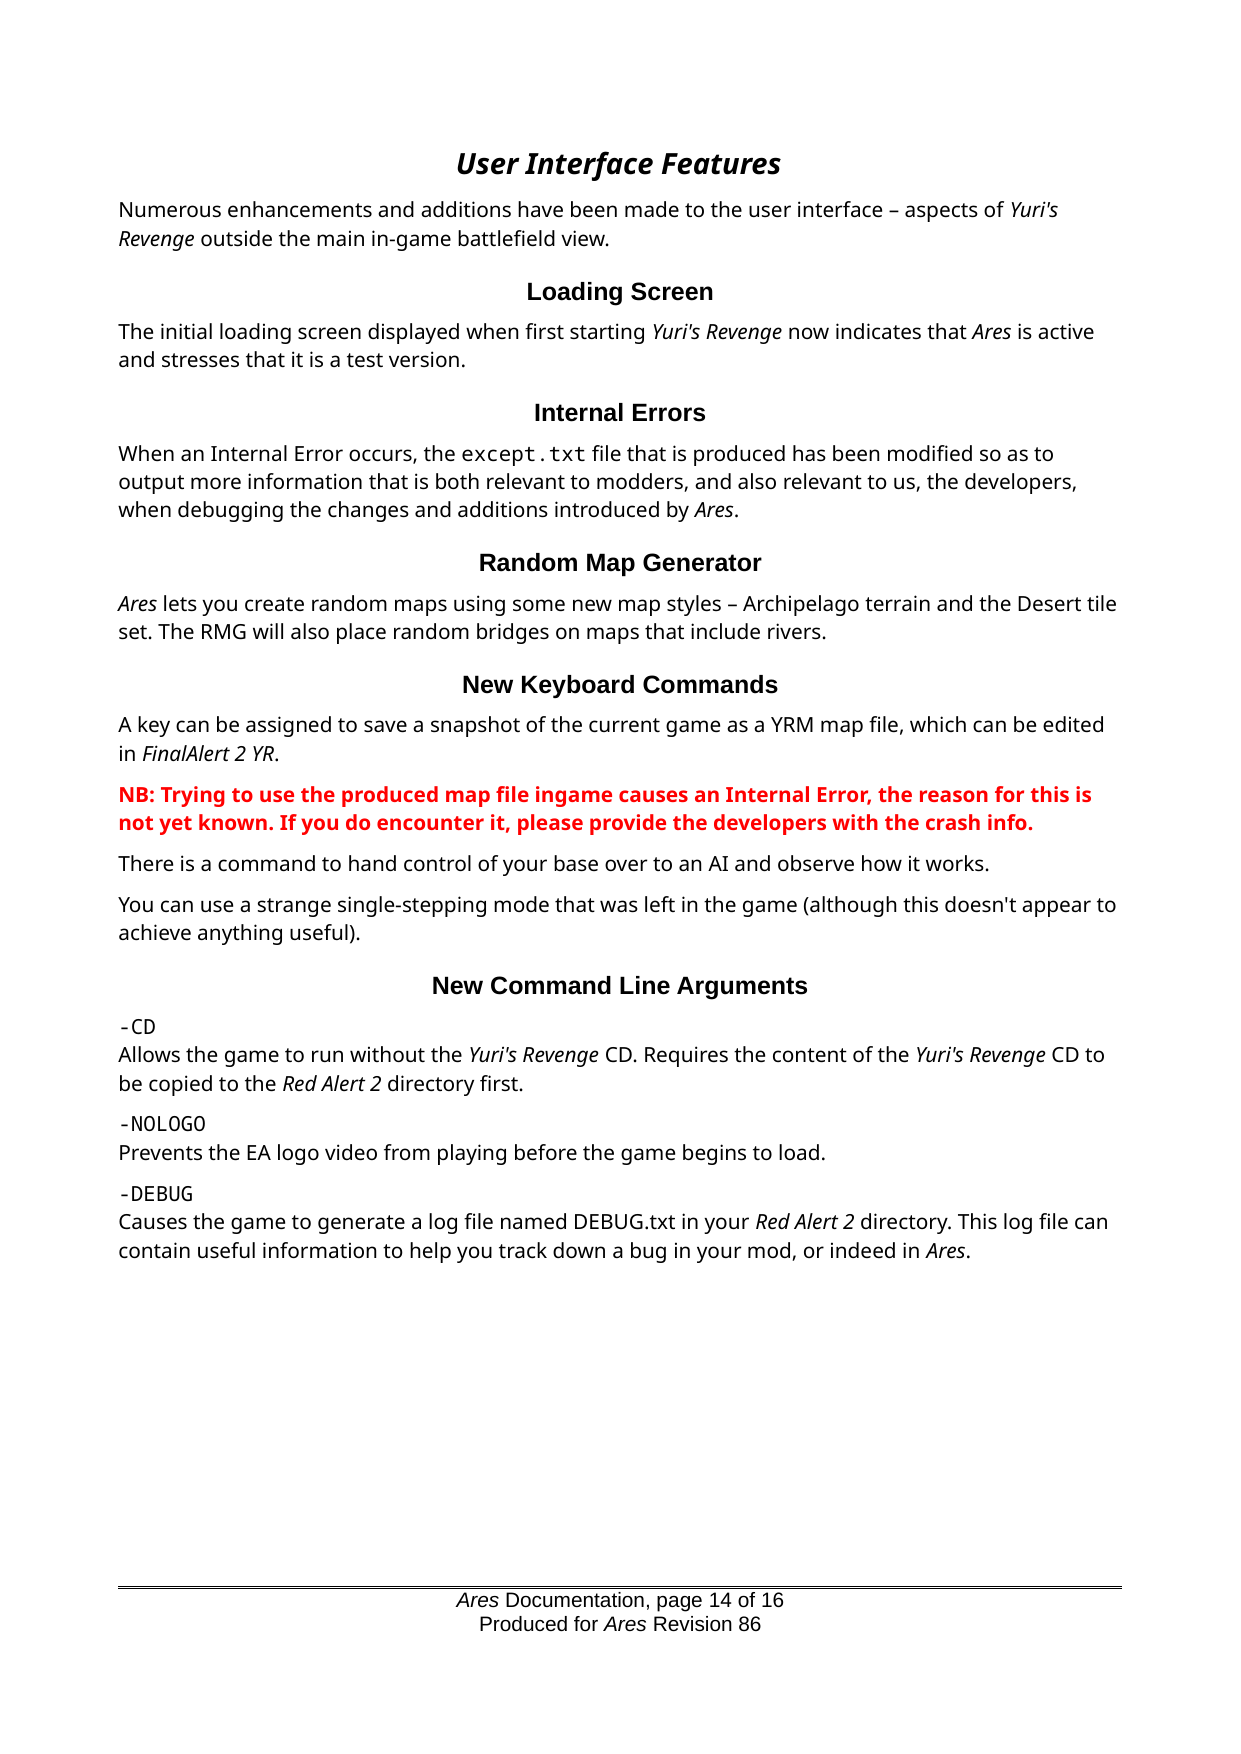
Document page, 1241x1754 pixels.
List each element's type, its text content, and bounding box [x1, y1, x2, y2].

text -DEBUG Causes the game to generate a log file named DEBUG.txt in your Red Alert 2 directory. This log file can contain useful information to help you track down a bug in your mod, or indeed in Ares. [118, 1179, 1122, 1264]
subtitle New Keyboard Commands [118, 670, 1122, 699]
text There is a command to hand control of your base over to an AI and observe how it works. [118, 849, 1122, 878]
text -NOLOGO Prevents the EA logo video from playing before the game begins to load. [118, 1109, 1122, 1166]
text -CD Allows the game to run without the Yuri's Revenge CD. Requires the content of the Yuri's Revenge CD to be copied to the Red Alert 2 directory first. [118, 1012, 1122, 1097]
text Ares lets you create random maps using some new map styles – Archipelago terrain and the Desert tile set. The RMG will also place random bridges on maps that include rivers. [118, 589, 1122, 646]
text When an Internal Error occurs, the except.txt file that is produced has been modified so as to output more information that is both relevant to modders, and also relevant to us, the developers, when debugging the changes and additions introduced by Ares. [118, 439, 1122, 524]
text The initial loading screen displayed when first starting Yuri's Revenge now indicates that Ares is active and stresses that it is a test version. [118, 317, 1122, 374]
text Numerous enhancements and additions have been made to the user interface – aspects of Yuri's Revenge outside the main in-game battlefield view. [118, 195, 1122, 252]
subtitle Internal Errors [118, 398, 1122, 427]
subtitle New Command Line Arguments [118, 971, 1122, 1000]
subtitle User Interface Features [118, 143, 1122, 183]
text You can use a strange single-stepping mode that was left in the game (although this doesn't appear to achieve anything useful). [118, 890, 1122, 947]
text NB: Trying to use the produced map file ingame causes an Internal Error, the reason for this is not yet known. If you do encounter it, please provide the developers with the crash info. [118, 780, 1122, 837]
subtitle Loading Screen [118, 276, 1122, 305]
text A key can be assigned to save a snapshot of the current game as a YRM map file, which can be edited in FinalAlert 2 YR. [118, 710, 1122, 767]
subtitle Random Map Generator [118, 548, 1122, 577]
